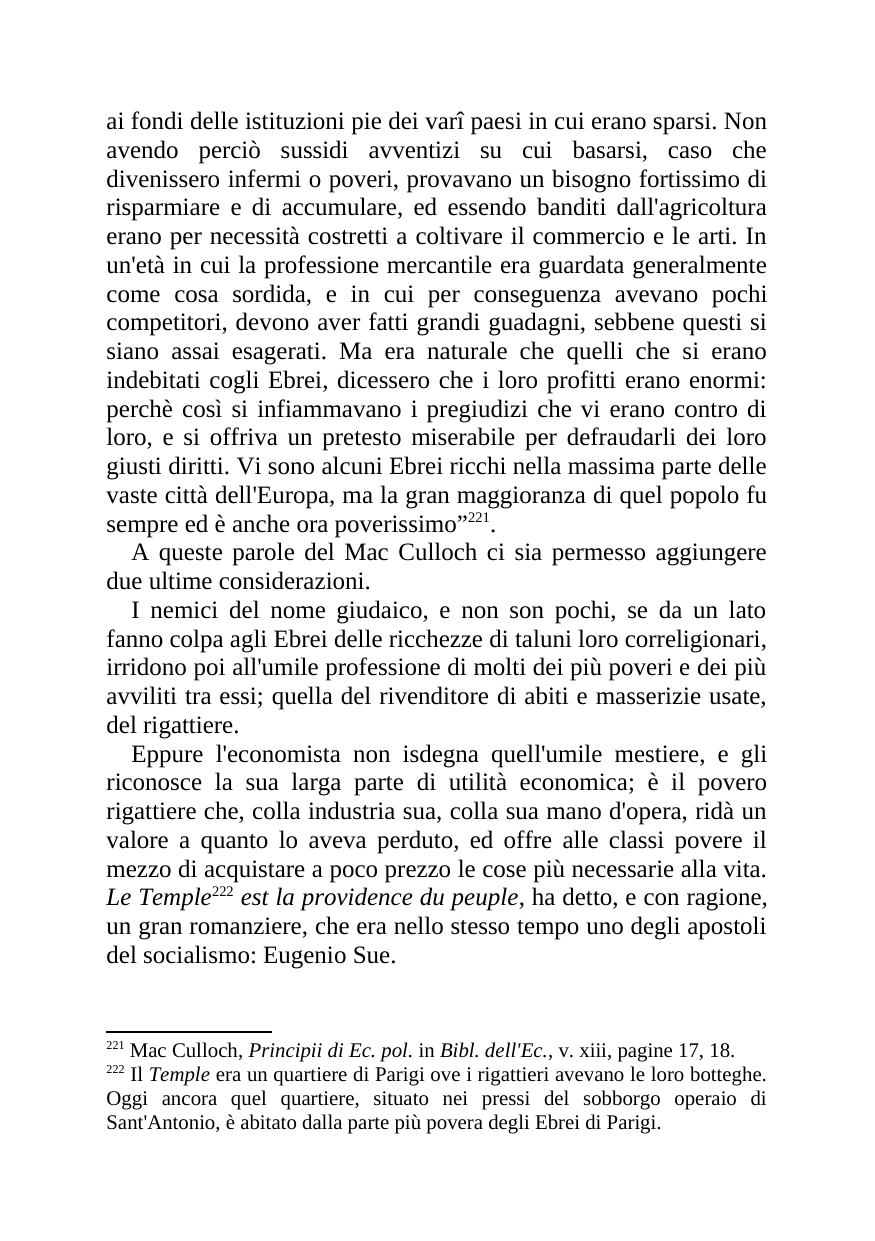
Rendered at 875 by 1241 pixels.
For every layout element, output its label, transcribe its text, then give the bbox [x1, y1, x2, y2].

text Eppure l'economista non isdegna quell'umile mestiere, e gli riconosce la sua larga parte di utilità economica; è il povero rigattiere che, colla industria sua, colla sua mano d'opera, ridà un valore a quanto lo aveva perduto, ed offre alle classi povere il mezzo di acquistare a poco prezzo le cose più necessarie alla vita. Le Temple est la providence du peuple, ha detto, e con ragione, un gran romanziere, che era nello stesso tempo uno degli apostoli del socialismo: Eugenio Sue. [106, 739, 768, 969]
text A queste parole del Mac Culloch ci sia permesso aggiungere due ultime considerazioni. [106, 537, 768, 595]
text ai fondi delle istituzioni pie dei varî paesi in cui erano sparsi. Non avendo perciò sussidi avventizi su cui basarsi, caso che divenissero infermi o poveri, provavano un bisogno fortissimo di risparmiare e di accumulare, ed essendo banditi dall'agricoltura erano per necessità costretti a coltivare il commercio e le arti. In un'età in cui la professione mercantile era guardata generalmente come cosa sordida, e in cui per conseguenza avevano pochi competitori, devono aver fatti grandi guadagni, sebbene questi si siano assai esagerati. Ma era naturale che quelli che si erano indebitati cogli Ebrei, dicessero che i loro profitti erano enormi: perchè così si infiammavano i pregiudizi che vi erano contro di loro, e si offriva un pretesto miserabile per defraudarli dei loro giusti diritti. Vi sono alcuni Ebrei ricchi nella massima parte delle vaste città dell'Europa, ma la gran maggioranza di quel popolo fu sempre ed è anche ora poverissimo”. [106, 106, 768, 537]
text Il Temple era un quartiere di Parigi ove i rigattieri avevano le loro botteghe. Oggi ancora quel quartiere, situato nei pressi del sobborgo operaio di Sant'Antonio, è abitato dalla parte più povera degli Ebrei di Parigi. [106, 1062, 768, 1134]
text I nemici del nome giudaico, e non son pochi, se da un lato fanno colpa agli Ebrei delle ricchezze di taluni loro correligionari, irridono poi all'umile professione di molti dei più poveri e dei più avviliti tra essi; quella del rivenditore di abiti e masserizie usate, del rigattiere. [106, 595, 768, 739]
text Mac Culloch, Principii di Ec. pol. in Bibl. dell'Ec., v. xiii, pagine 17, 18. [106, 1038, 768, 1062]
